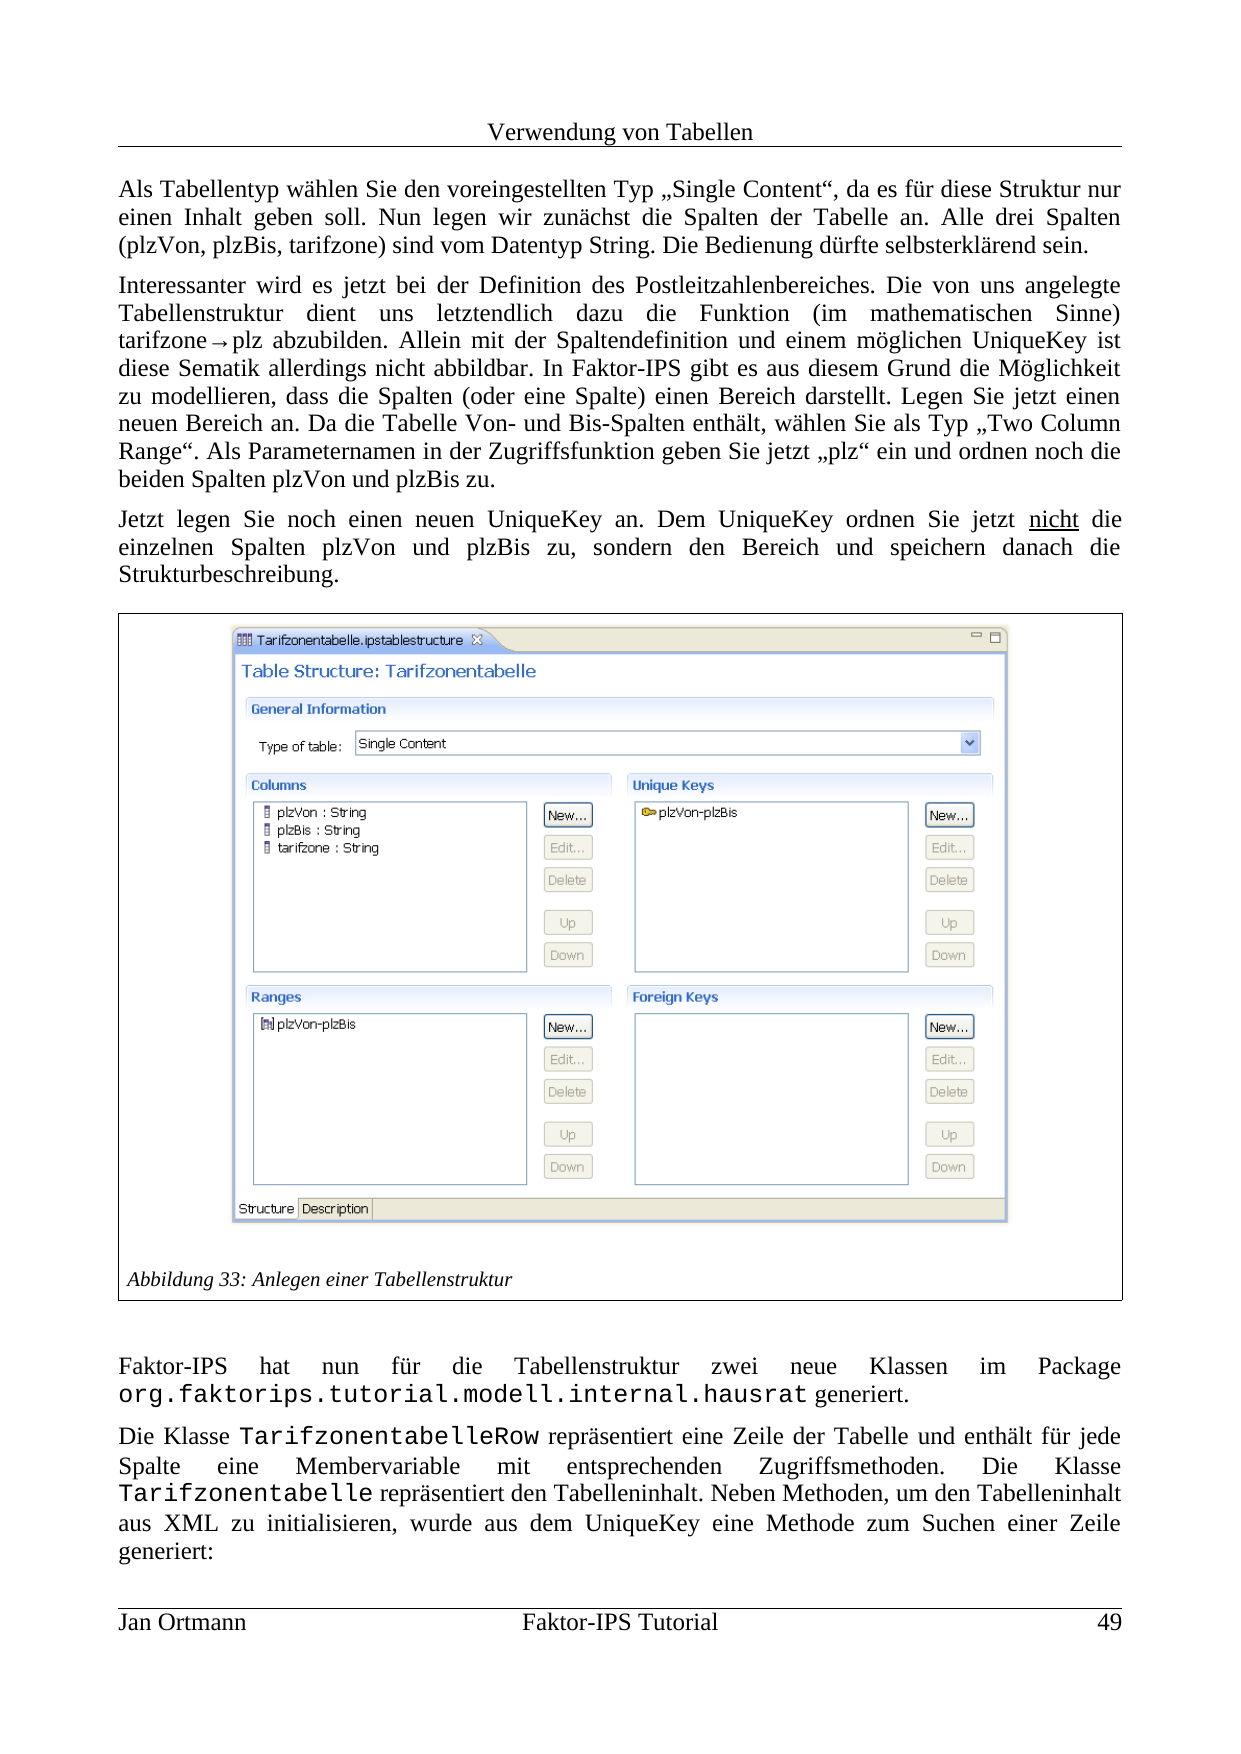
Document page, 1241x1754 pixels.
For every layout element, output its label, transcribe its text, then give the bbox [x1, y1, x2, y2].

text Jetzt legen Sie noch einen neuen UniqueKey an. Dem UniqueKey ordnen Sie jetzt nicht die einzelnen Spalten plzVon und plzBis zu, sondern den Bereich und speichern danach die Strukturbeschreibung. [118, 505, 1122, 588]
picture [227, 621, 1013, 1228]
text Als Tabellentyp wählen Sie den voreingestellten Typ „Single Content“, da es für diese Struktur nur einen Inhalt geben soll. Nun legen wir zunächst die Spalten der Tabelle an. Alle drei Spalten (plzVon, plzBis, tarifzone) sind vom Datentyp String. Die Bedienung dürfte selbsterklärend sein. [118, 175, 1122, 258]
text Interessanter wird es jetzt bei der Definition des Postleitzahlenbereiches. Die von uns angelegte Tabellenstruktur dient uns letztendlich dazu die Funktion (im mathematischen Sinne) tarifzone→plz abzubilden. Allein mit der Spaltendefinition und einem möglichen UniqueKey ist diese Sematik allerdings nicht abbildbar. In Faktor-IPS gibt es aus diesem Grund die Möglichkeit zu modellieren, dass die Spalten (oder eine Spalte) einen Bereich darstellt. Legen Sie jetzt einen neuen Bereich an. Da die Tabelle Von- und Bis-Spalten enthält, wählen Sie als Typ „Two Column Range“. Als Parameternamen in der Zugriffsfunktion geben Sie jetzt „plz“ ein und ordnen noch die beiden Spalten plzVon und plzBis zu. [118, 271, 1122, 493]
text Abbildung 33: Anlegen einer Tabellenstruktur [127, 1268, 1113, 1291]
text Faktor-IPS hat nun für die Tabellenstruktur zwei neue Klassen im Package org.faktorips.tutorial.modell.internal.hausrat generiert. [118, 1352, 1122, 1409]
text Die Klasse TarifzonentabelleRow repräsentiert eine Zeile der Tabelle und enthält für jede Spalte eine Membervariable mit entsprechenden Zugriffsmethoden. Die Klasse Tarifzonentabelle repräsentiert den Tabelleninhalt. Neben Methoden, um den Tabelleninhalt aus XML zu initialisieren, wurde aus dem UniqueKey eine Methode zum Suchen einer Zeile generiert: [118, 1422, 1122, 1565]
